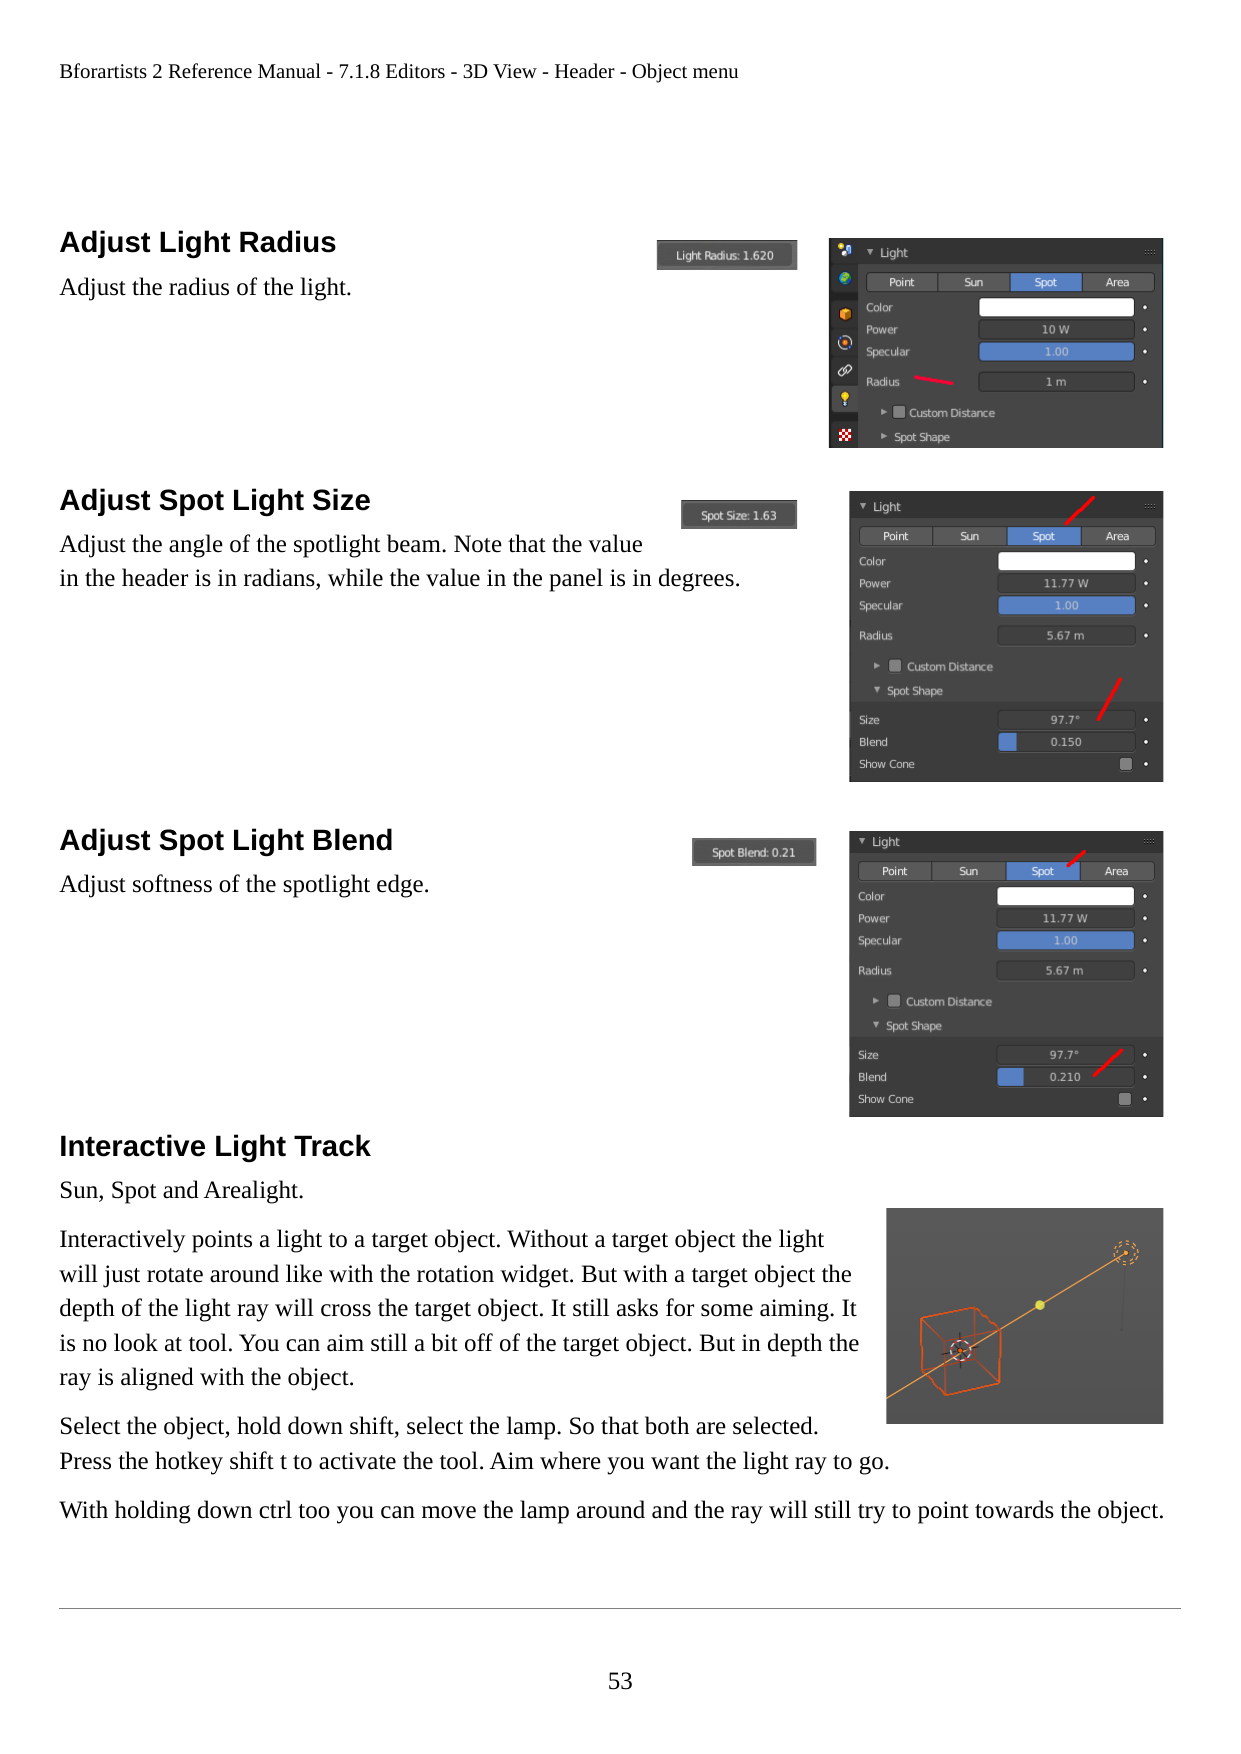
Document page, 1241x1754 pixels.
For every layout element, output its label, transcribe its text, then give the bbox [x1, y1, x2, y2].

text Adjust the angle of the spotlight beam. Note that the value in the header is in radians, while the value in the panel is in degrees. [59, 529, 849, 592]
text Adjust softness of the spotlight edge. [59, 869, 849, 898]
subtitle Interactive Light Track [59, 1129, 1181, 1163]
picture [828, 238, 1164, 448]
picture [681, 500, 798, 529]
subtitle Adjust Spot Light Blend [59, 823, 1181, 857]
text Select the object, hold down shift, select the lamp. So that both are selected. Press the hotkey shift t to activate the tool. Aim where you want the light ray to go. [59, 1411, 1181, 1475]
text With holding down ctrl too you can move the lamp around and the ray will still try to point towards the object. [59, 1495, 1181, 1524]
text Interactively points a light to a target object. Without a target object the light will just rotate around like with the rotation widget. But with a target object the depth of the light ray will cross the target object. It still asks for some aiming. It is no look at tool. You can aim still a bit off of the target object. But in depth the ray is aligned with the object. [59, 1224, 886, 1391]
picture [656, 240, 798, 270]
picture [849, 831, 1164, 1117]
text Adjust the radius of the light. [59, 272, 828, 300]
subtitle Adjust Spot Light Size [59, 482, 1181, 516]
text Sun, Spot and Arealight. [59, 1175, 1181, 1204]
subtitle Adjust Light Radius [59, 225, 1181, 259]
picture [886, 1208, 1164, 1424]
picture [849, 491, 1164, 782]
picture [692, 838, 817, 866]
